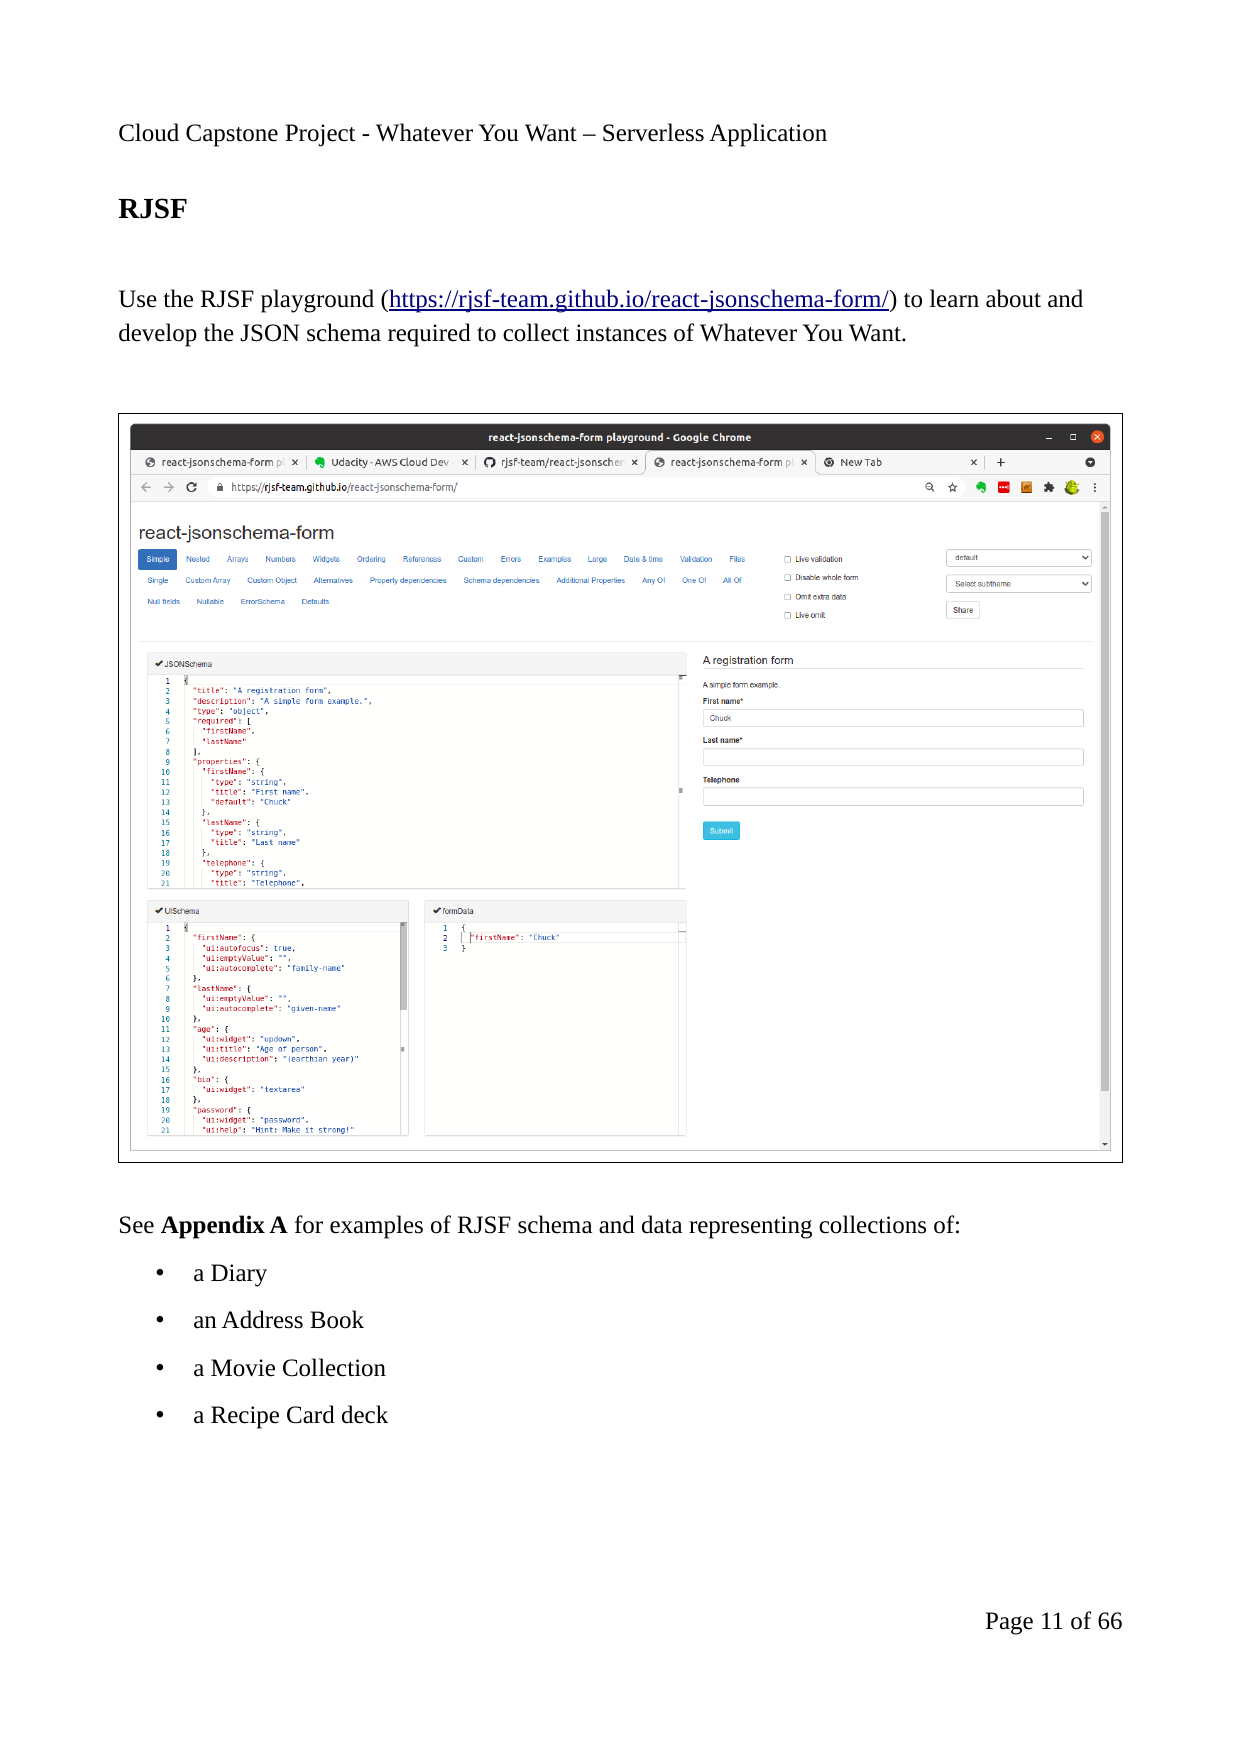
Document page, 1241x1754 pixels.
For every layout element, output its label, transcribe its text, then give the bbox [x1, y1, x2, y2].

list an Address Book [156, 1305, 1122, 1334]
picture [123, 418, 1117, 1157]
text Use the RJSF playground (https://rjsf-team.github.io/react-jsonschema-form/) to learn about and develop the JSON schema required to collect instances of Whatever You Want. [118, 284, 1122, 346]
list a Diary [156, 1258, 1122, 1286]
table_header [119, 414, 1122, 1162]
subtitle RJSF [118, 191, 1122, 224]
text See Appendix A for examples of RJSF schema and data representing collections of: [118, 1210, 1122, 1239]
list a Recipe Card deck [156, 1400, 1122, 1429]
list a Movie Collection [156, 1353, 1122, 1382]
